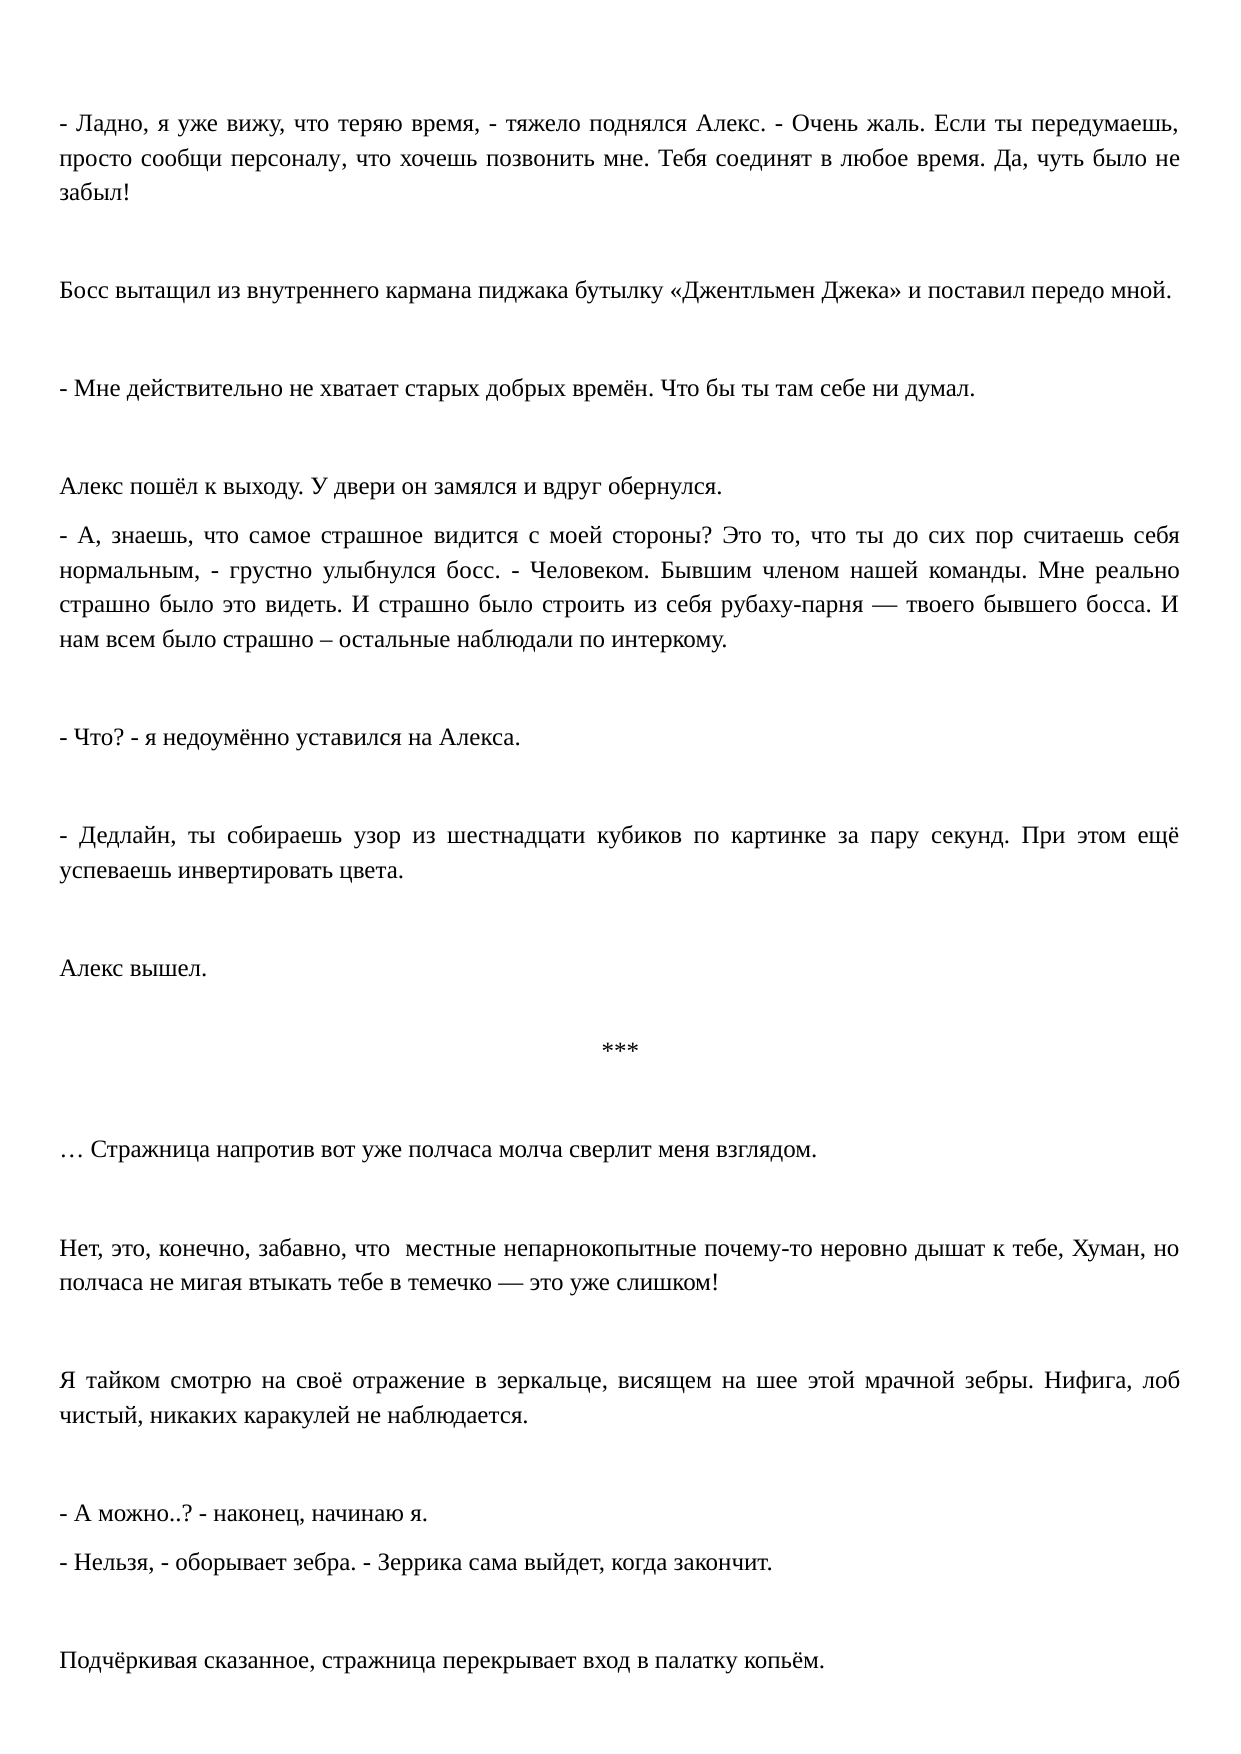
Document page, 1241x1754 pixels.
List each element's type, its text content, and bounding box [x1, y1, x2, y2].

text - А, знаешь, что самое страшное видится с моей стороны? Это то, что ты до сих пор считаешь себя нормальным, - грустно улыбнулся босс. - Человеком. Бывшим членом нашей команды. Мне реально страшно было это видеть. И страшно было строить из себя рубаху-парня — твоего бывшего босса. И нам всем было страшно – остальные наблюдали по интеркому. [59, 521, 1181, 653]
text Алекс пошёл к выходу. У двери он замялся и вдруг обернулся. [59, 471, 1181, 500]
text Подчёркивая сказанное, стражница перекрывает вход в палатку копьём. [59, 1645, 1181, 1674]
text … Стражница напротив вот уже полчаса молча сверлит меня взглядом. [59, 1134, 1181, 1163]
text - Ладно, я уже вижу, что теряю время, - тяжело поднялся Алекс. - Очень жаль. Если ты передумаешь, просто сообщи персоналу, что хочешь позвонить мне. Тебя соединят в любое время. Да, чуть было не забыл! [59, 108, 1181, 206]
text Алекс вышел. [59, 953, 1181, 982]
text - Дедлайн, ты собираешь узор из шестнадцати кубиков по картинке за пару секунд. При этом ещё успеваешь инвертировать цвета. [59, 820, 1181, 883]
text - Нельзя, - оборывает зебра. - Зеррика сама выйдет, когда закончит. [59, 1547, 1181, 1576]
text *** [59, 1002, 1181, 1065]
text - Мне действительно не хватает старых добрых времён. Что бы ты там себе ни думал. [59, 373, 1181, 402]
text - Что? - я недоумённо уставился на Алекса. [59, 722, 1181, 751]
text Нет, это, конечно, забавно, что местные непарнокопытные почему-то неровно дышат к тебе, Хуман, но полчаса не мигая втыкать тебе в темечко — это уже слишком! [59, 1233, 1181, 1296]
text - А можно..? - наконец, начинаю я. [59, 1498, 1181, 1527]
text Я тайком смотрю на своё отражение в зеркальце, висящем на шее этой мрачной зебры. Нифига, лоб чистый, никаких каракулей не наблюдается. [59, 1365, 1181, 1428]
text Босс вытащил из внутреннего кармана пиджака бутылку «Джентльмен Джека» и поставил передо мной. [59, 275, 1181, 304]
